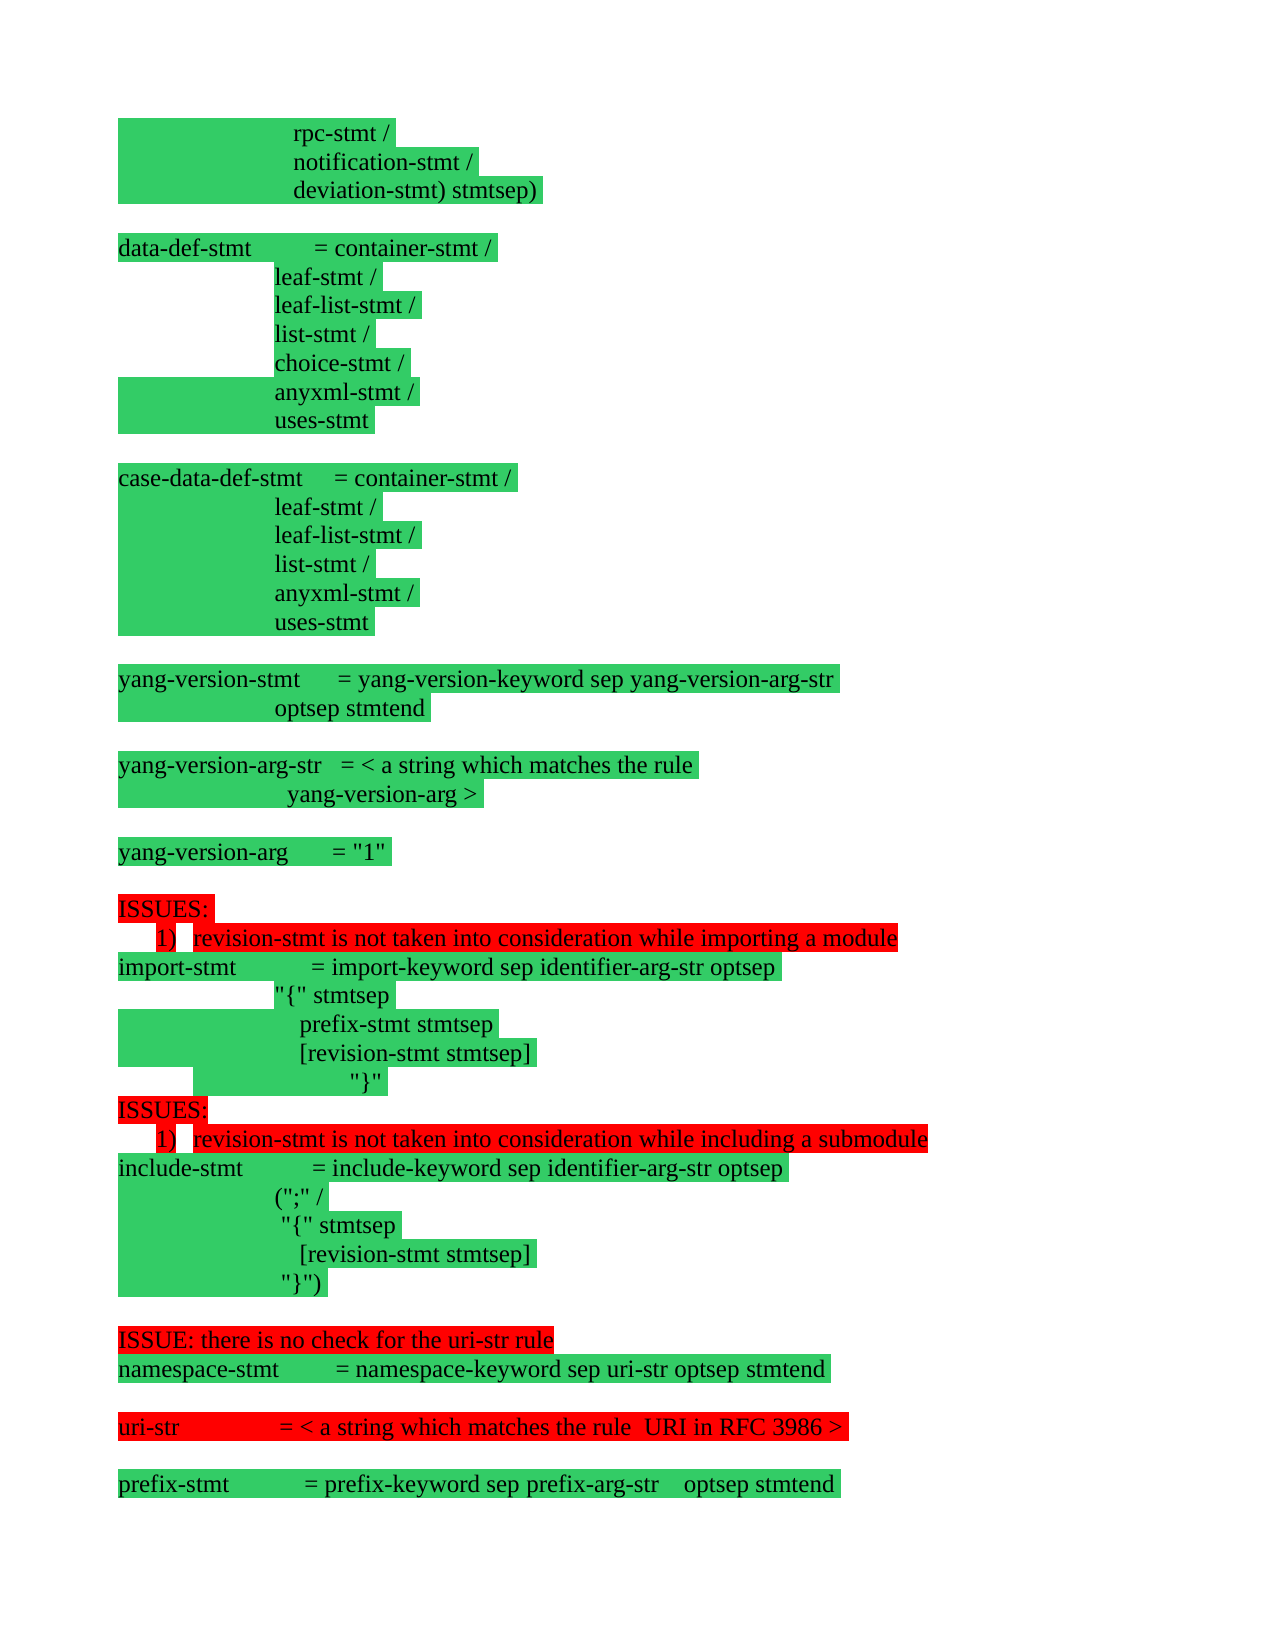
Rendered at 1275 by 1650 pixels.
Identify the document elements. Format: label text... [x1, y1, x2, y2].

text optsep stmtend [118, 693, 1157, 722]
text choice-stmt / [118, 348, 1157, 377]
text yang-version-arg = "1" [118, 837, 1157, 866]
text uses-stmt [118, 607, 1157, 636]
text prefix-stmt = prefix-keyword sep prefix-arg-str optsep stmtend [118, 1469, 1157, 1498]
text uri-str = < a string which matches the rule URI in RFC 3986 > [118, 1412, 1157, 1441]
text namespace-stmt = namespace-keyword sep uri-str optsep stmtend [118, 1354, 1157, 1383]
text [revision-stmt stmtsep] [118, 1239, 1157, 1268]
text leaf-stmt / [118, 492, 1157, 521]
text yang-version-stmt = yang-version-keyword sep yang-version-arg-str [118, 664, 1157, 693]
text include-stmt = include-keyword sep identifier-arg-str optsep [118, 1153, 1157, 1182]
text list-stmt / [118, 549, 1157, 578]
text "{" stmtsep [118, 1211, 1157, 1239]
text data-def-stmt = container-stmt / [118, 233, 1157, 262]
text (";" / [118, 1182, 1157, 1211]
text "{" stmtsep [118, 981, 1157, 1009]
text [revision-stmt stmtsep] [118, 1038, 1157, 1067]
text leaf-list-stmt / [118, 291, 1157, 319]
text yang-version-arg-str = < a string which matches the rule [118, 751, 1157, 779]
text rpc-stmt / [118, 118, 1157, 147]
text deviation-stmt) stmtsep) [118, 176, 1157, 204]
text leaf-stmt / [118, 262, 1157, 291]
list revision-stmt is not taken into consideration while importing a module [156, 923, 1157, 952]
list revision-stmt is not taken into consideration while including a submodule [156, 1124, 1157, 1153]
text prefix-stmt stmtsep [118, 1009, 1157, 1038]
list "}" [156, 1067, 1157, 1096]
text "}") [118, 1268, 1157, 1297]
text anyxml-stmt / [118, 377, 1157, 406]
text leaf-list-stmt / [118, 521, 1157, 549]
list ISSUES: [80, 1096, 1157, 1124]
text anyxml-stmt / [118, 578, 1157, 607]
text yang-version-arg > [118, 779, 1157, 808]
text import-stmt = import-keyword sep identifier-arg-str optsep [118, 952, 1157, 981]
text uses-stmt [118, 406, 1157, 434]
text ISSUE: there is no check for the uri-str rule [118, 1326, 1157, 1354]
text ISSUES: [118, 894, 1157, 923]
text notification-stmt / [118, 147, 1157, 176]
text list-stmt / [118, 319, 1157, 348]
text case-data-def-stmt = container-stmt / [118, 463, 1157, 492]
